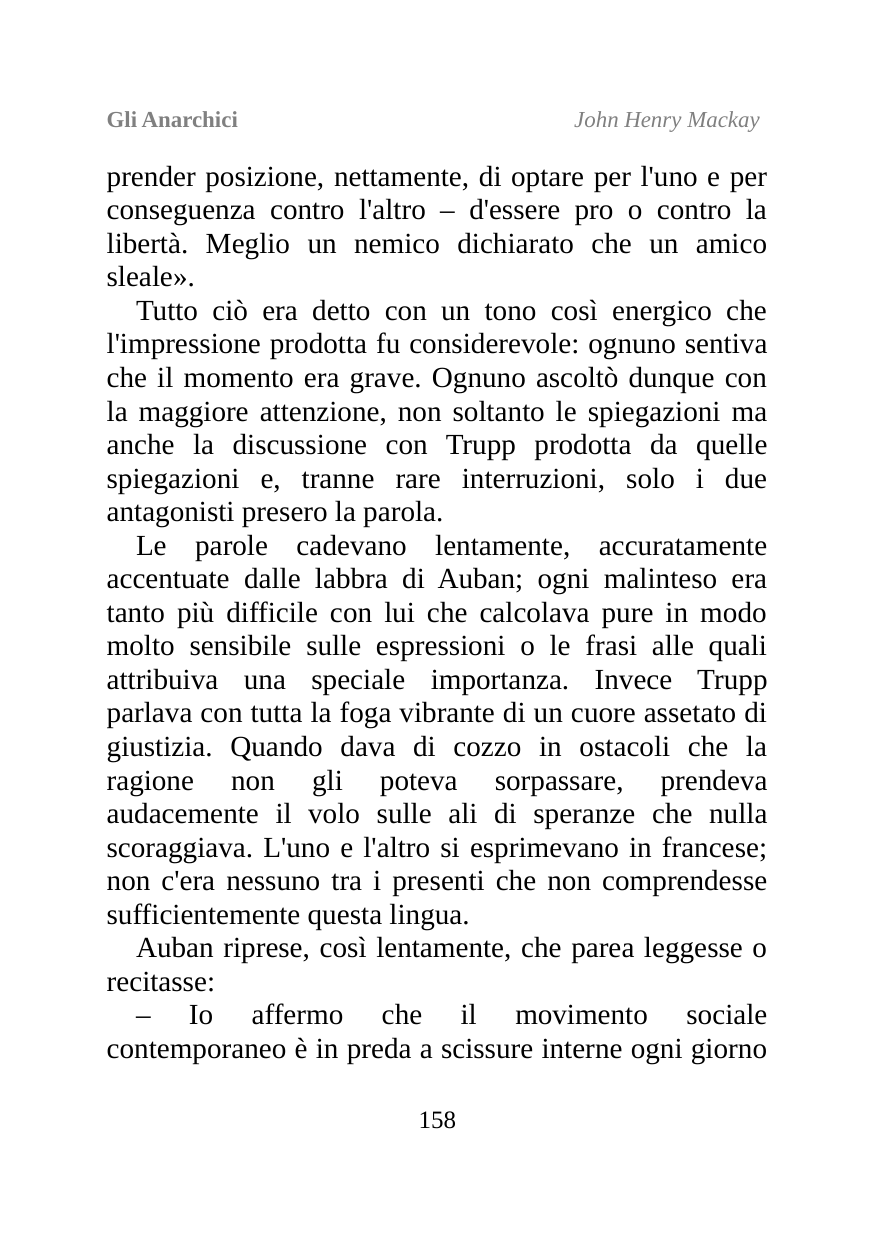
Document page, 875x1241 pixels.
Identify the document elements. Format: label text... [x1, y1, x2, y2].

text Le parole cadevano lentamente, accuratamente accentuate dalle labbra di Auban; ogni malinteso era tanto più difficile con lui che calcolava pure in modo molto sensibile sulle espressioni o le frasi alle quali attribuiva una speciale importanza. Invece Trupp parlava con tutta la foga vibrante di un cuore assetato di giustizia. Quando dava di cozzo in ostacoli che la ragione non gli poteva sorpassare, prendeva audacemente il volo sulle ali di speranze che nulla scoraggiava. L'uno e l'altro si esprimevano in francese; non c'era nessuno tra i presenti che non comprendesse sufficientemente questa lingua. [106, 528, 768, 930]
text Tutto ciò era detto con un tono così energico che l'impressione prodotta fu considerevole: ognuno sentiva che il momento era grave. Ognuno ascoltò dunque con la maggiore attenzione, non soltanto le spiegazioni ma anche la discussione con Trupp prodotta da quelle spiegazioni e, tranne rare interruzioni, solo i due antagonisti presero la parola. [106, 293, 768, 528]
text – Io affermo che il movimento sociale contemporaneo è in preda a scissure interne ogni giorno [106, 997, 768, 1064]
text prender posizione, nettamente, di optare per l'uno e per conseguenza contro l'altro – d'essere pro o contro la libertà. Meglio un nemico dichiarato che un amico sleale». [106, 159, 768, 293]
text Auban riprese, così lentamente, che parea leggesse o recitasse: [106, 930, 768, 997]
